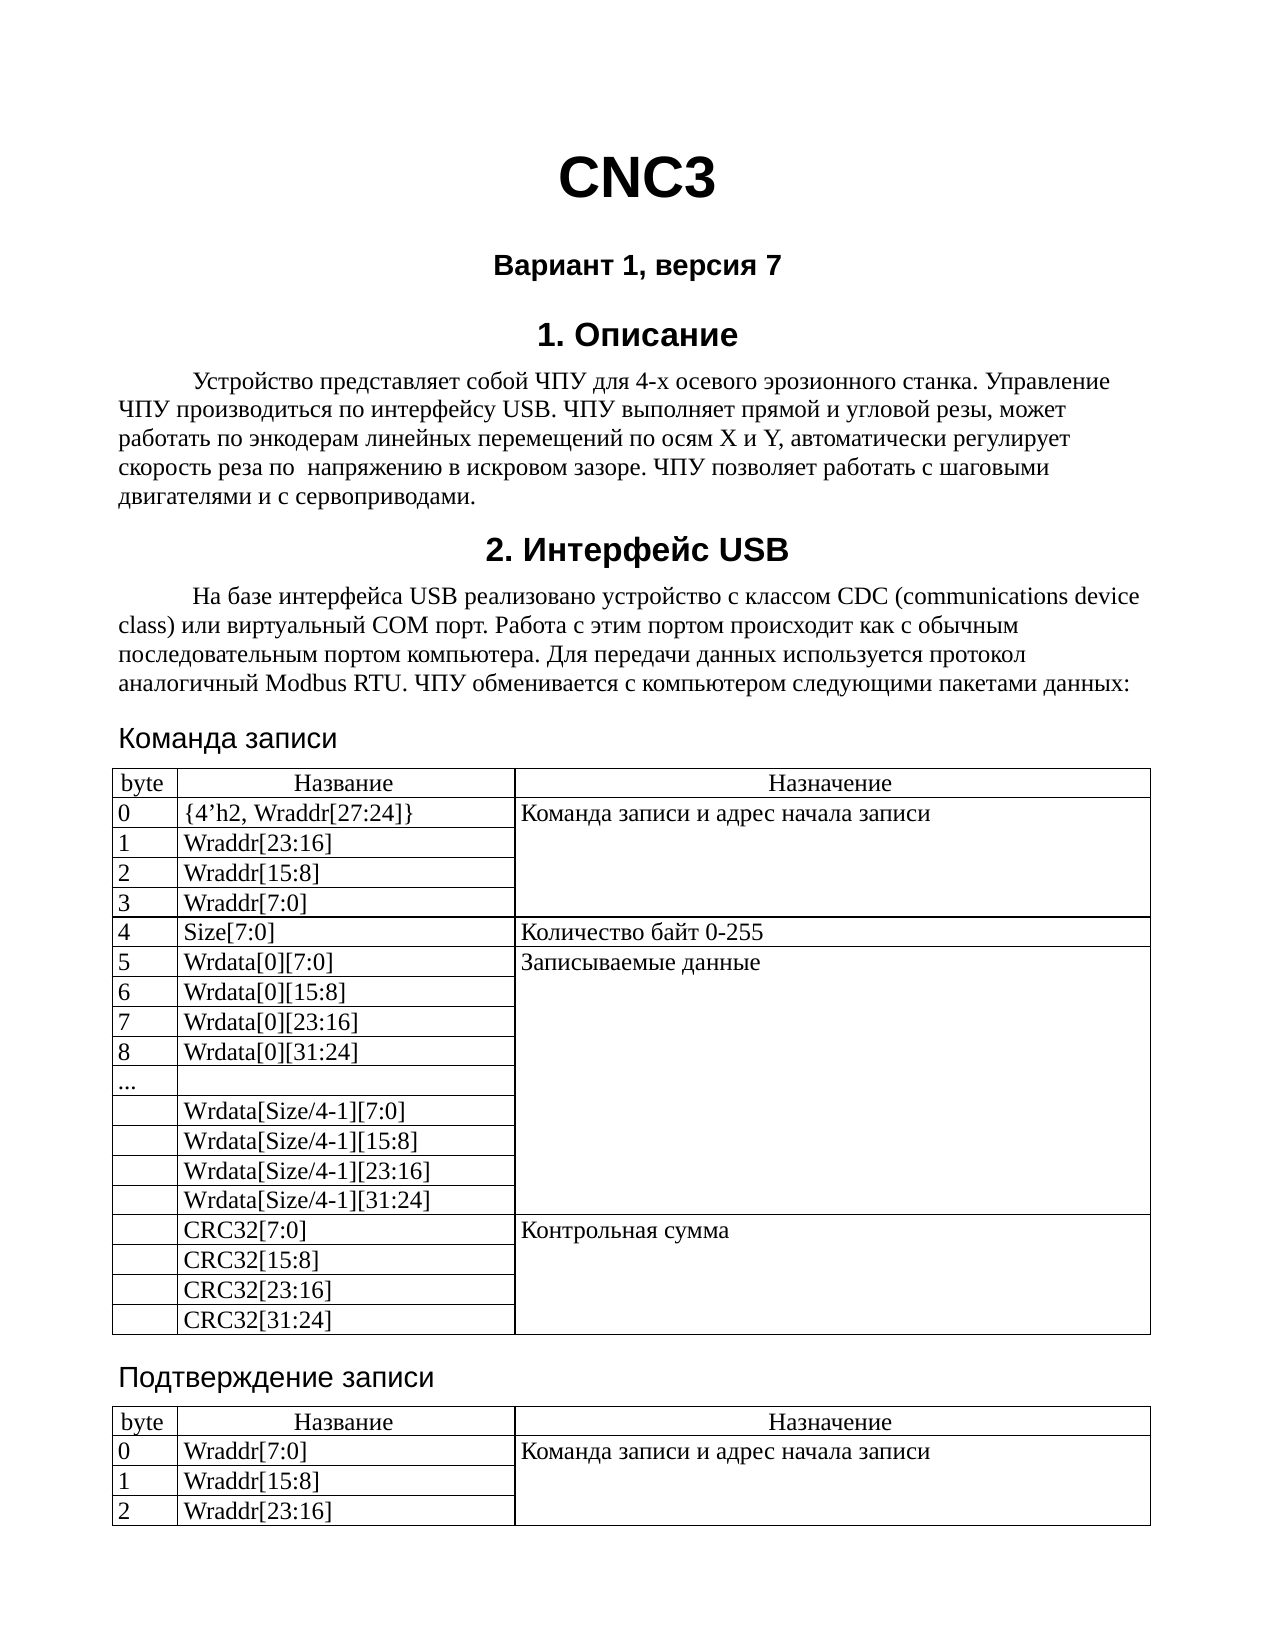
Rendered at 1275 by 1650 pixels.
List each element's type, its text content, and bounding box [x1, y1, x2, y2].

table_header Назначение [516, 1407, 1150, 1435]
table_header byte [113, 769, 177, 797]
table_cell 7 [113, 1007, 177, 1036]
table_cell Команда записи и адрес начала записи [516, 798, 1150, 916]
title CNC3 [118, 143, 1157, 210]
table_cell Команда записи и адрес начала записи [516, 1436, 1150, 1525]
table_cell 0 [113, 1436, 177, 1465]
table_cell CRC32[15:8] [178, 1245, 514, 1274]
table_cell CRC32[23:16] [178, 1275, 514, 1304]
table_cell Size[7:0] [178, 918, 514, 946]
title Вариант 1, версия 7 [118, 248, 1157, 281]
table_cell 2 [113, 1496, 177, 1525]
table_cell Wrdata[0][31:24] [178, 1037, 514, 1065]
table_cell [113, 1305, 177, 1333]
subtitle 2. Интерфейс USB [118, 530, 1157, 569]
table_cell Количество байт 0-255 [516, 918, 1150, 946]
table_cell [113, 1156, 177, 1184]
table_cell Wraddr[23:16] [178, 1496, 514, 1525]
table_cell Контрольная сумма [516, 1215, 1150, 1333]
table_cell CRC32[7:0] [178, 1215, 514, 1244]
table_cell Wraddr[23:16] [178, 828, 514, 857]
table_cell Wrdata[Size/4-1][15:8] [178, 1126, 514, 1155]
table_cell Wraddr[7:0] [178, 888, 514, 916]
table_header Название [178, 1407, 514, 1435]
table_cell 5 [113, 947, 177, 976]
table_cell [178, 1066, 514, 1095]
table_cell 2 [113, 858, 177, 887]
table_cell ... [113, 1066, 177, 1095]
table_cell Wraddr[15:8] [178, 858, 514, 887]
table_cell [113, 1215, 177, 1244]
subtitle Команда записи [118, 721, 1157, 755]
table_header Назначение [516, 769, 1150, 797]
table_cell [113, 1245, 177, 1274]
table_cell [113, 1096, 177, 1125]
table_header Название [178, 769, 514, 797]
table_cell 3 [113, 888, 177, 916]
table_cell [113, 1275, 177, 1304]
table_cell Wrdata[Size/4-1][7:0] [178, 1096, 514, 1125]
table_cell Wrdata[Size/4-1][31:24] [178, 1186, 514, 1214]
table_cell 6 [113, 977, 177, 1006]
table_cell 4 [113, 918, 177, 946]
table_cell CRC32[31:24] [178, 1305, 514, 1333]
table_cell Wrdata[Size/4-1][23:16] [178, 1156, 514, 1184]
table_cell [113, 1126, 177, 1155]
table_cell Wraddr[15:8] [178, 1466, 514, 1495]
table_cell {4’h2, Wraddr[27:24]} [178, 798, 514, 827]
table_cell Записываемые данные [516, 947, 1150, 1214]
table_cell 0 [113, 798, 177, 827]
table_cell Wrdata[0][15:8] [178, 977, 514, 1006]
table_cell Wrdata[0][23:16] [178, 1007, 514, 1036]
table_cell 1 [113, 1466, 177, 1495]
table_header byte [113, 1407, 177, 1435]
table_cell [113, 1186, 177, 1214]
subtitle 1. Описание [118, 314, 1157, 353]
text Устройство представляет собой ЧПУ для 4-х осевого эрозионного станка. Управление ЧПУ производиться по интерфейсу USB. ЧПУ выполняет прямой и угловой резы, может работать по энкодерам линейных перемещений по осям X и Y, автоматически регулирует скорость реза по напряжению в искровом зазоре. ЧПУ позволяет работать с шаговыми двигателями и с сервоприводами. [118, 366, 1157, 509]
table_cell Wraddr[7:0] [178, 1436, 514, 1465]
text На базе интерфейса USB реализовано устройство с классом CDC (communications device class) или виртуальный COM порт. Работа с этим портом происходит как с обычным последовательным портом компьютера. Для передачи данных используется протокол аналогичный Modbus RTU. ЧПУ обменивается с компьютером следующими пакетами данных: [118, 581, 1157, 696]
table_cell Wrdata[0][7:0] [178, 947, 514, 976]
table_cell 8 [113, 1037, 177, 1065]
table_cell 1 [113, 828, 177, 857]
subtitle Подтверждение записи [118, 1359, 1157, 1393]
